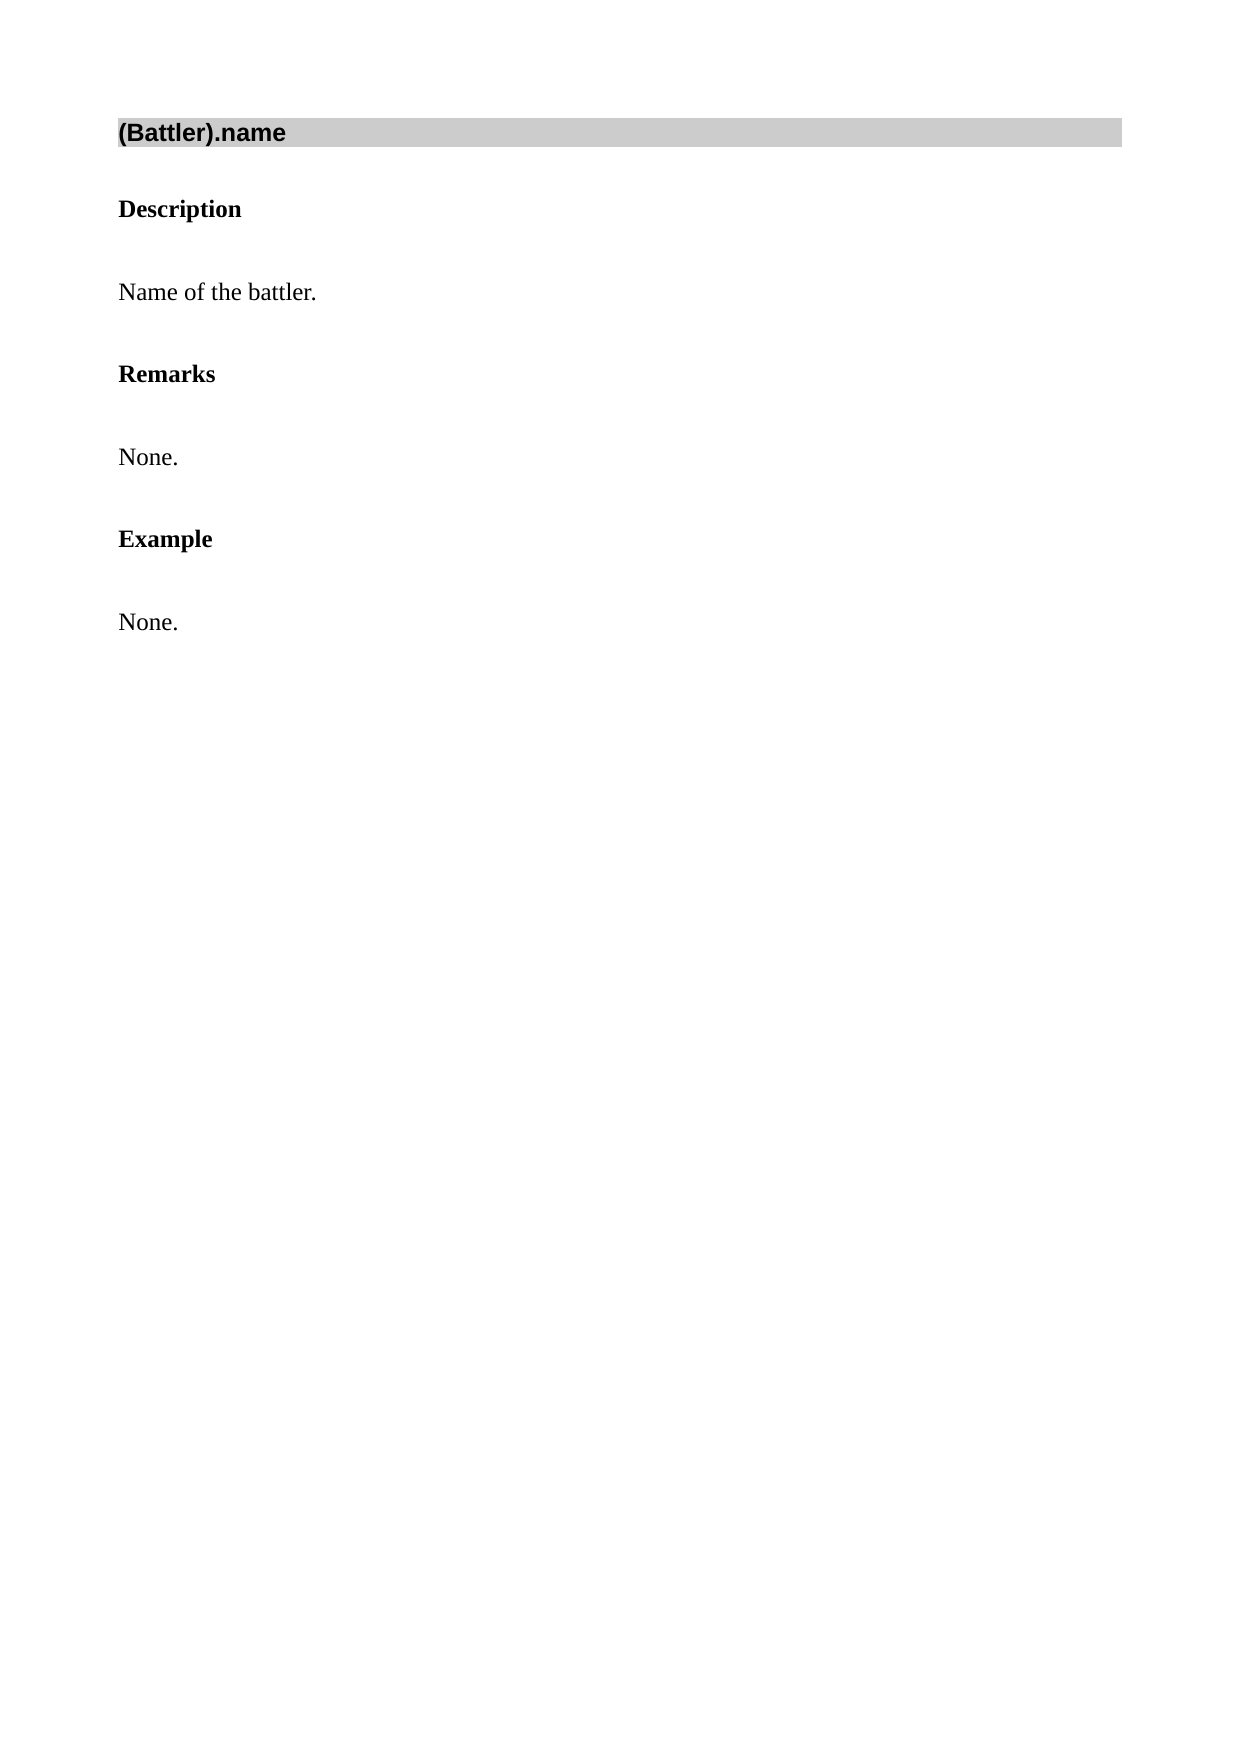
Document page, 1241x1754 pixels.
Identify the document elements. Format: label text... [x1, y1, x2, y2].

text Name of the battler. [118, 277, 1122, 306]
text Example [118, 524, 1122, 553]
text Description [118, 194, 1122, 223]
text None. [118, 442, 1122, 471]
subtitle (Battler).name [118, 118, 1122, 147]
text Remarks [118, 359, 1122, 388]
text None. [118, 607, 1122, 636]
